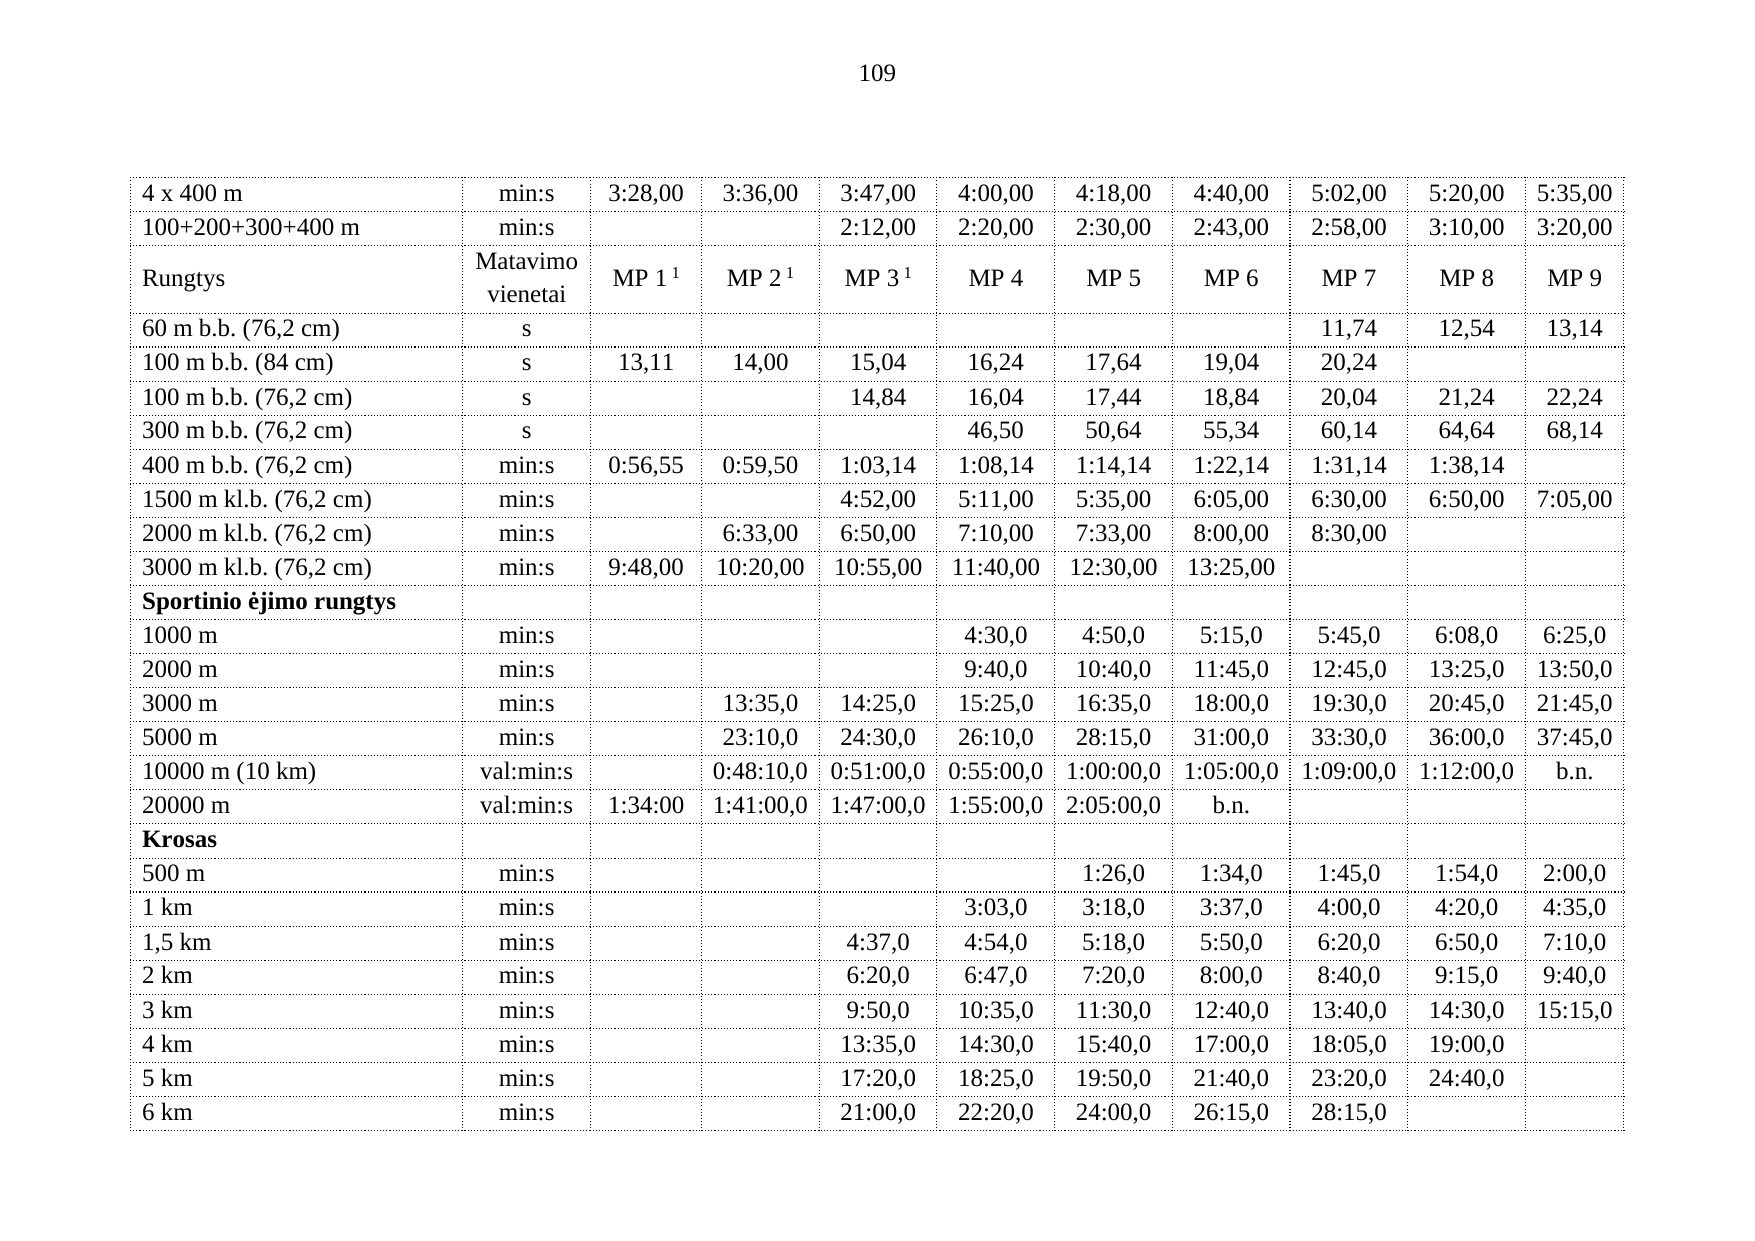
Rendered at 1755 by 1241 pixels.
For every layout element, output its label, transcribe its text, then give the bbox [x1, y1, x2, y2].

table_cell [937, 823, 1054, 857]
table_cell 4:00,00 [937, 177, 1054, 211]
table_cell 1:47:00,0 [819, 789, 937, 823]
table_cell 22,24 [1525, 381, 1624, 414]
table_cell 5:35,00 [1525, 177, 1624, 211]
table_cell b.n. [1172, 789, 1290, 823]
table_cell 3000 m [131, 687, 462, 721]
table_cell 64,64 [1408, 415, 1525, 449]
table_cell 10:20,00 [701, 551, 819, 585]
table_cell 3000 m kl.b. (76,2 cm) [131, 551, 462, 585]
table_cell 68,14 [1525, 415, 1624, 449]
table_cell 13:35,0 [701, 687, 819, 721]
table_cell 18:25,0 [937, 1062, 1054, 1096]
table_cell 100 m b.b. (84 cm) [131, 346, 462, 381]
table_cell 3:47,00 [819, 177, 937, 211]
table_cell 1:34:00 [591, 789, 701, 823]
table_cell 20000 m [131, 789, 462, 823]
table_cell 9:40,0 [937, 653, 1054, 687]
table_cell 21:40,0 [1172, 1062, 1290, 1096]
table_cell 15:15,0 [1525, 994, 1624, 1028]
table_cell 1:55:00,0 [937, 789, 1054, 823]
table_cell 16:35,0 [1055, 687, 1172, 721]
table_cell [819, 891, 937, 926]
table_cell 37:45,0 [1525, 721, 1624, 755]
table_cell [701, 381, 819, 414]
table_cell 16,24 [937, 346, 1054, 381]
table_cell min:s [463, 891, 591, 926]
table_cell 21:00,0 [819, 1096, 937, 1130]
table_cell 1,5 km [131, 926, 462, 959]
table_cell min:s [463, 858, 591, 891]
table_cell Matavimo vienetai [463, 245, 591, 312]
table_cell [1525, 1062, 1624, 1096]
table_cell [1408, 789, 1525, 823]
table_cell 11:45,0 [1172, 653, 1290, 687]
table_cell 14,84 [819, 381, 937, 414]
table_cell 7:10,00 [937, 517, 1054, 551]
table_cell [1290, 789, 1408, 823]
table_cell 6:30,00 [1290, 483, 1408, 517]
table_cell 36:00,0 [1408, 721, 1525, 755]
table_cell 6:50,00 [819, 517, 937, 551]
table_cell 11,74 [1290, 313, 1408, 346]
table_cell 0:56,55 [591, 449, 701, 483]
table_cell 6:05,00 [1172, 483, 1290, 517]
table_cell [701, 483, 819, 517]
table_cell MP 9 [1525, 245, 1624, 312]
table_cell 6:47,0 [937, 960, 1054, 994]
table_cell 2:58,00 [1290, 211, 1408, 245]
table_cell s [463, 415, 591, 449]
table_cell 12:40,0 [1172, 994, 1290, 1028]
table_cell [591, 483, 701, 517]
table_cell 26:15,0 [1172, 1096, 1290, 1130]
table_cell 2:43,00 [1172, 211, 1290, 245]
table_cell 10:55,00 [819, 551, 937, 585]
table_cell [591, 858, 701, 891]
table_cell 4:50,0 [1055, 619, 1172, 653]
table_cell 6:20,0 [1290, 926, 1408, 959]
table_cell [1408, 1096, 1525, 1130]
table_cell 5 km [131, 1062, 462, 1096]
table_cell 4:54,0 [937, 926, 1054, 959]
table_cell [591, 721, 701, 755]
table_cell min:s [463, 994, 591, 1028]
table_cell [591, 211, 701, 245]
table_cell 21,24 [1408, 381, 1525, 414]
table_cell 3:28,00 [591, 177, 701, 211]
table_cell [1408, 517, 1525, 551]
table_cell 14:25,0 [819, 687, 937, 721]
table_cell [819, 823, 937, 857]
table_cell [1290, 551, 1408, 585]
table_cell [937, 585, 1054, 619]
table_cell min:s [463, 687, 591, 721]
table_cell 9:15,0 [1408, 960, 1525, 994]
table_cell [463, 585, 591, 619]
table_cell 18:05,0 [1290, 1028, 1408, 1062]
table_cell 19:50,0 [1055, 1062, 1172, 1096]
table_cell s [463, 381, 591, 414]
table_cell [591, 994, 701, 1028]
table_cell min:s [463, 449, 591, 483]
table_cell 28:15,0 [1290, 1096, 1408, 1130]
table_cell [701, 1096, 819, 1130]
table_cell val:min:s [463, 789, 591, 823]
table_cell [1172, 585, 1290, 619]
table_cell min:s [463, 721, 591, 755]
table_cell 1000 m [131, 619, 462, 653]
table_cell [1172, 313, 1290, 346]
table_cell 5000 m [131, 721, 462, 755]
table_cell 6:50,0 [1408, 926, 1525, 959]
table_cell [591, 755, 701, 789]
table_cell 8:40,0 [1290, 960, 1408, 994]
table_cell [819, 313, 937, 346]
table_cell [591, 313, 701, 346]
table_cell [701, 994, 819, 1028]
table_cell 33:30,0 [1290, 721, 1408, 755]
table_cell 28:15,0 [1055, 721, 1172, 755]
table_cell 7:10,0 [1525, 926, 1624, 959]
table_cell 1:22,14 [1172, 449, 1290, 483]
table_cell 3:36,00 [701, 177, 819, 211]
table_cell [1525, 789, 1624, 823]
table_cell 100+200+300+400 m [131, 211, 462, 245]
table_cell 60,14 [1290, 415, 1408, 449]
table_cell Rungtys [131, 245, 462, 312]
table_cell 22:20,0 [937, 1096, 1054, 1130]
table_cell [591, 926, 701, 959]
table_cell 3:37,0 [1172, 891, 1290, 926]
table_cell 5:18,0 [1055, 926, 1172, 959]
table_cell 400 m b.b. (76,2 cm) [131, 449, 462, 483]
table_cell [591, 517, 701, 551]
table_cell [1525, 517, 1624, 551]
table_cell [591, 891, 701, 926]
table_cell 1:09:00,0 [1290, 755, 1408, 789]
table_cell 9:48,00 [591, 551, 701, 585]
table_cell 5:02,00 [1290, 177, 1408, 211]
table_cell 1:26,0 [1055, 858, 1172, 891]
table_cell [1525, 449, 1624, 483]
table_cell 3:20,00 [1525, 211, 1624, 245]
table_cell 7:33,00 [1055, 517, 1172, 551]
table_cell 12:30,00 [1055, 551, 1172, 585]
table_cell min:s [463, 211, 591, 245]
table_cell [937, 858, 1054, 891]
table_cell [1525, 823, 1624, 857]
table_cell [819, 585, 937, 619]
table_cell 24:00,0 [1055, 1096, 1172, 1130]
table_cell 20:45,0 [1408, 687, 1525, 721]
table_cell [1525, 551, 1624, 585]
table_cell 1:08,14 [937, 449, 1054, 483]
table_cell 9:40,0 [1525, 960, 1624, 994]
table_cell Sportinio ėjimo rungtys [131, 585, 462, 619]
table_cell 1:31,14 [1290, 449, 1408, 483]
table_cell 10:35,0 [937, 994, 1054, 1028]
table_cell 14:30,0 [937, 1028, 1054, 1062]
table_cell 26:10,0 [937, 721, 1054, 755]
table_cell 12,54 [1408, 313, 1525, 346]
table_cell [701, 960, 819, 994]
table_cell min:s [463, 483, 591, 517]
table_cell 1:14,14 [1055, 449, 1172, 483]
table_cell MP 8 [1408, 245, 1525, 312]
table_cell 19,04 [1172, 346, 1290, 381]
table_cell [701, 653, 819, 687]
table_cell 18:00,0 [1172, 687, 1290, 721]
table_cell 7:20,0 [1055, 960, 1172, 994]
table_cell 0:55:00,0 [937, 755, 1054, 789]
table_cell min:s [463, 960, 591, 994]
table_cell 18,84 [1172, 381, 1290, 414]
table_cell [591, 381, 701, 414]
table_cell [1290, 823, 1408, 857]
table_cell 0:51:00,0 [819, 755, 937, 789]
table_cell 23:20,0 [1290, 1062, 1408, 1096]
table_cell [1525, 585, 1624, 619]
table_cell MP 3 1 [819, 245, 937, 312]
table_cell 24:40,0 [1408, 1062, 1525, 1096]
table_cell [1525, 1028, 1624, 1062]
table_cell 1:54,0 [1408, 858, 1525, 891]
table_cell 6:25,0 [1525, 619, 1624, 653]
table_cell [701, 619, 819, 653]
table_cell 17,64 [1055, 346, 1172, 381]
table_cell 4:52,00 [819, 483, 937, 517]
table_cell 8:00,00 [1172, 517, 1290, 551]
table_cell [1408, 346, 1525, 381]
table_cell min:s [463, 551, 591, 585]
table_cell [591, 415, 701, 449]
table_cell [1525, 1096, 1624, 1130]
table_cell 24:30,0 [819, 721, 937, 755]
table_cell 13,14 [1525, 313, 1624, 346]
table_cell 1:38,14 [1408, 449, 1525, 483]
table_cell min:s [463, 653, 591, 687]
table_cell [819, 858, 937, 891]
table_cell [1408, 585, 1525, 619]
table_cell [701, 858, 819, 891]
table_cell 17:00,0 [1172, 1028, 1290, 1062]
table_cell MP 4 [937, 245, 1054, 312]
table_cell 46,50 [937, 415, 1054, 449]
table_cell [701, 1062, 819, 1096]
table_cell 12:45,0 [1290, 653, 1408, 687]
table_cell [701, 585, 819, 619]
table_cell 1500 m kl.b. (76,2 cm) [131, 483, 462, 517]
table_cell 5:35,00 [1055, 483, 1172, 517]
table_cell [701, 415, 819, 449]
table_cell 4:00,0 [1290, 891, 1408, 926]
table_cell 31:00,0 [1172, 721, 1290, 755]
table_cell 1:12:00,0 [1408, 755, 1525, 789]
table_cell 4:37,0 [819, 926, 937, 959]
table_cell 11:40,00 [937, 551, 1054, 585]
table_cell 3:03,0 [937, 891, 1054, 926]
table_cell Krosas [131, 823, 462, 857]
table_cell 19:30,0 [1290, 687, 1408, 721]
table_cell 4:35,0 [1525, 891, 1624, 926]
table_cell 13:35,0 [819, 1028, 937, 1062]
table_cell [701, 211, 819, 245]
table_cell 2:30,00 [1055, 211, 1172, 245]
table_cell 5:50,0 [1172, 926, 1290, 959]
table_cell 500 m [131, 858, 462, 891]
table_cell 13:25,00 [1172, 551, 1290, 585]
table_cell 1:45,0 [1290, 858, 1408, 891]
table_cell 4 x 400 m [131, 177, 462, 211]
table_cell 10:40,0 [1055, 653, 1172, 687]
table_cell [701, 313, 819, 346]
table_cell 15:40,0 [1055, 1028, 1172, 1062]
table_cell min:s [463, 619, 591, 653]
table_cell [1172, 823, 1290, 857]
table_cell [937, 313, 1054, 346]
table_cell 9:50,0 [819, 994, 937, 1028]
table_cell [591, 653, 701, 687]
table_cell 60 m b.b. (76,2 cm) [131, 313, 462, 346]
table_cell 6:08,0 [1408, 619, 1525, 653]
table_cell 6:50,00 [1408, 483, 1525, 517]
table_cell 3 km [131, 994, 462, 1028]
table_cell min:s [463, 1096, 591, 1130]
table_cell MP 2 1 [701, 245, 819, 312]
table_cell 8:30,00 [1290, 517, 1408, 551]
table_cell 2:05:00,0 [1055, 789, 1172, 823]
table_cell 10000 m (10 km) [131, 755, 462, 789]
table_cell 13,11 [591, 346, 701, 381]
table_cell 1:00:00,0 [1055, 755, 1172, 789]
table_cell 1:05:00,0 [1172, 755, 1290, 789]
table_cell 5:15,0 [1172, 619, 1290, 653]
table_cell [1408, 551, 1525, 585]
table_cell [701, 891, 819, 926]
table_cell [591, 1096, 701, 1130]
table_cell [591, 1062, 701, 1096]
table_cell 6 km [131, 1096, 462, 1130]
table_cell 13:25,0 [1408, 653, 1525, 687]
table_cell 13:40,0 [1290, 994, 1408, 1028]
table_cell 0:59,50 [701, 449, 819, 483]
table_cell [1525, 346, 1624, 381]
table_cell 2000 m [131, 653, 462, 687]
table_cell 3:18,0 [1055, 891, 1172, 926]
table_cell 5:45,0 [1290, 619, 1408, 653]
table_cell 2:20,00 [937, 211, 1054, 245]
table_cell 2000 m kl.b. (76,2 cm) [131, 517, 462, 551]
table_cell [591, 585, 701, 619]
table_cell [819, 653, 937, 687]
table_cell 5:11,00 [937, 483, 1054, 517]
table_cell 20,24 [1290, 346, 1408, 381]
table_cell 23:10,0 [701, 721, 819, 755]
table_cell [591, 687, 701, 721]
table_cell min:s [463, 926, 591, 959]
table_cell 17:20,0 [819, 1062, 937, 1096]
table_cell 5:20,00 [1408, 177, 1525, 211]
table_cell 2:12,00 [819, 211, 937, 245]
table_cell [819, 415, 937, 449]
table_cell min:s [463, 517, 591, 551]
table_cell MP 7 [1290, 245, 1408, 312]
table_cell 14,00 [701, 346, 819, 381]
table_cell 7:05,00 [1525, 483, 1624, 517]
table_cell [1055, 585, 1172, 619]
table_cell MP 6 [1172, 245, 1290, 312]
table_cell 1:03,14 [819, 449, 937, 483]
table_cell [591, 960, 701, 994]
table_cell 4:40,00 [1172, 177, 1290, 211]
table_cell 20,04 [1290, 381, 1408, 414]
table_cell [591, 1028, 701, 1062]
table_cell 50,64 [1055, 415, 1172, 449]
table_cell 19:00,0 [1408, 1028, 1525, 1062]
table_cell 13:50,0 [1525, 653, 1624, 687]
table_cell 100 m b.b. (76,2 cm) [131, 381, 462, 414]
table_cell [591, 619, 701, 653]
table_cell 17,44 [1055, 381, 1172, 414]
table_cell 3:10,00 [1408, 211, 1525, 245]
table_cell 11:30,0 [1055, 994, 1172, 1028]
table_cell [1055, 823, 1172, 857]
table_cell min:s [463, 1028, 591, 1062]
table_cell 6:20,0 [819, 960, 937, 994]
table_cell min:s [463, 177, 591, 211]
table_cell MP 5 [1055, 245, 1172, 312]
table_cell b.n. [1525, 755, 1624, 789]
table_cell 300 m b.b. (76,2 cm) [131, 415, 462, 449]
table_cell [701, 823, 819, 857]
table_cell 15,04 [819, 346, 937, 381]
table_cell [1290, 585, 1408, 619]
table_cell [701, 1028, 819, 1062]
table_cell 0:48:10,0 [701, 755, 819, 789]
table_cell MP 1 1 [591, 245, 701, 312]
table_cell 2 km [131, 960, 462, 994]
table_cell 4:20,0 [1408, 891, 1525, 926]
table_cell 8:00,0 [1172, 960, 1290, 994]
table_cell 15:25,0 [937, 687, 1054, 721]
table_cell [1408, 823, 1525, 857]
table_cell s [463, 346, 591, 381]
table_cell s [463, 313, 591, 346]
table_cell 2:00,0 [1525, 858, 1624, 891]
table_cell [819, 619, 937, 653]
table_cell min:s [463, 1062, 591, 1096]
table_cell [591, 823, 701, 857]
table_cell 21:45,0 [1525, 687, 1624, 721]
table_cell val:min:s [463, 755, 591, 789]
table_cell 4:18,00 [1055, 177, 1172, 211]
table_cell 1 km [131, 891, 462, 926]
table_cell 4:30,0 [937, 619, 1054, 653]
table_cell 6:33,00 [701, 517, 819, 551]
table_cell 14:30,0 [1408, 994, 1525, 1028]
table_cell 4 km [131, 1028, 462, 1062]
table_cell 1:34,0 [1172, 858, 1290, 891]
table_cell 16,04 [937, 381, 1054, 414]
table_cell 1:41:00,0 [701, 789, 819, 823]
table_cell 55,34 [1172, 415, 1290, 449]
table_cell [1055, 313, 1172, 346]
table_cell [701, 926, 819, 959]
table_cell [463, 823, 591, 857]
